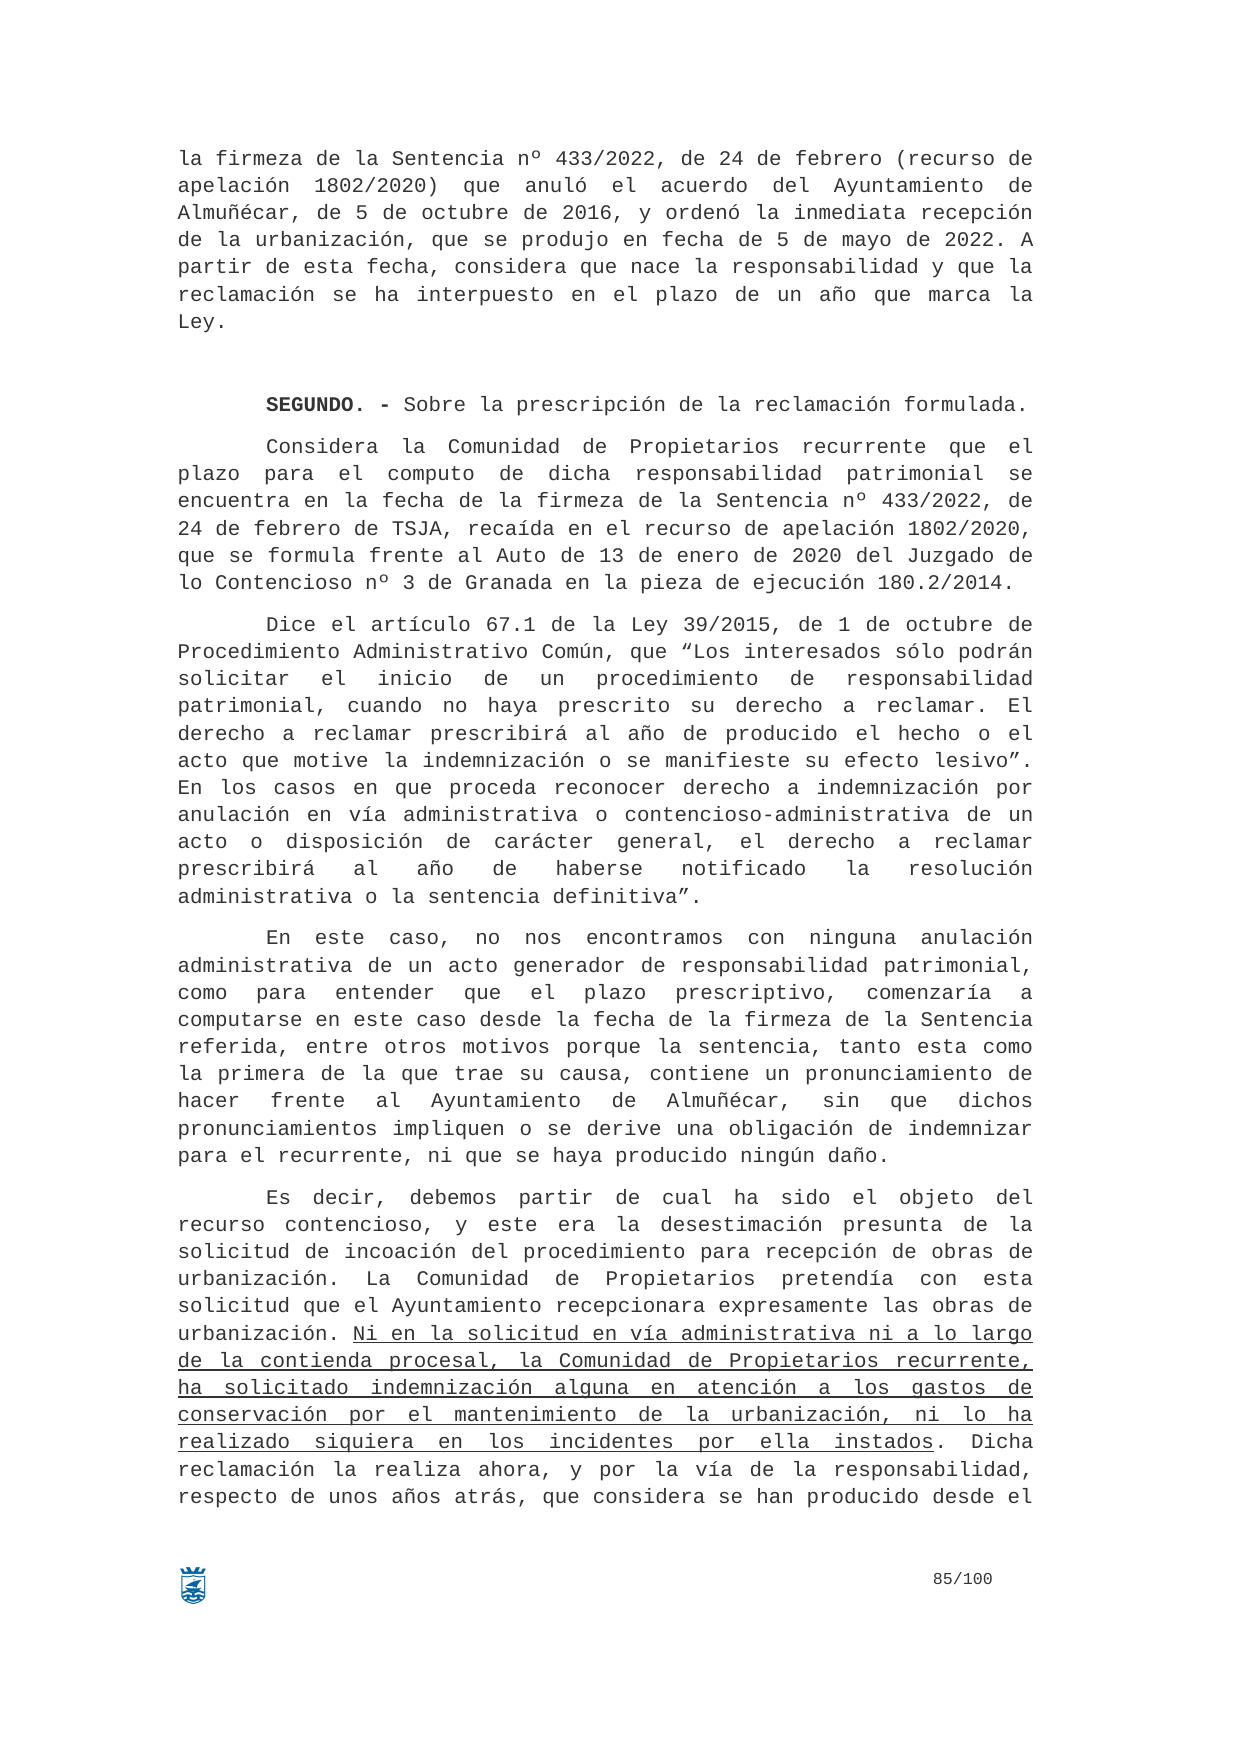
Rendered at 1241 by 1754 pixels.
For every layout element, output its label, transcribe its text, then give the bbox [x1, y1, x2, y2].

text ha solicitado indemnización alguna en atención a los gastos de [177, 1370, 1033, 1396]
text Dice el artículo 67.1 de la Ley 39/2015, de 1 de octubre de Procedimiento Administrativo Común, que “Los interesados sólo podrán solicitar el inicio de un procedimiento de responsabilidad patrimonial, cuando no haya prescrito su derecho a reclamar. El derecho a reclamar prescribirá al año de producido el hecho o el acto que motive la indemnización o se manifieste su efecto lesivo”. En los casos en que proceda reconocer derecho a indemnización por anulación en vía administrativa o contencioso-administrativa de un acto o disposición de carácter general, el derecho a reclamar prescribirá al año de haberse notificado la resolución administrativa o la sentencia definitiva”. [177, 614, 1033, 909]
text Considera la Comunidad de Propietarios recurrente que el plazo para el computo de dicha responsabilidad patrimonial se encuentra en la fecha de la firmeza de la Sentencia nº 433/2022, de 24 de febrero de TSJA, recaída en el recurso de apelación 1802/2020, que se formula frente al Auto de 13 de enero de 2020 del Juzgado de lo Contencioso nº 3 de Granada en la pieza de ejecución 180.2/2014. [177, 436, 1033, 596]
text SEGUNDO. - Sobre la prescripción de la reclamación formulada. [177, 394, 1033, 418]
text Es decir, debemos partir de cual ha sido el objeto del recurso contencioso, y este era la desestimación presunta de la solicitud de incoación del procedimiento para recepción de obras de urbanización. La Comunidad de Propietarios pretendía con esta solicitud que el Ayuntamiento recepcionara expresamente las obras de urbanización. Ni en la solicitud en vía administrativa ni a lo largo de la contienda procesal, la Comunidad de Propietarios recurrente, [177, 1187, 1033, 1369]
picture [177, 1562, 208, 1607]
text la firmeza de la Sentencia nº 433/2022, de 24 de febrero (recurso de apelación 1802/2020) que anuló el acuerdo del Ayuntamiento de Almuñécar, de 5 de octubre de 2016, y ordenó la inmediata recepción de la urbanización, que se produjo en fecha de 5 de mayo de 2022. A partir de esta fecha, considera que nace la responsabilidad y que la reclamación se ha interpuesto en el plazo de un año que marca la Ley. [177, 148, 1033, 334]
text conservación por el mantenimiento de la urbanización, ni lo ha [177, 1397, 1033, 1424]
text En este caso, no nos encontramos con ninguna anulación administrativa de un acto generador de responsabilidad patrimonial, como para entender que el plazo prescriptivo, comenzaría a computarse en este caso desde la fecha de la firmeza de la Sentencia referida, entre otros motivos porque la sentencia, tanto esta como la primera de la que trae su causa, contiene un pronunciamiento de hacer frente al Ayuntamiento de Almuñécar, sin que dichos pronunciamientos impliquen o se derive una obligación de indemnizar para el recurrente, ni que se haya producido ningún daño. [177, 927, 1033, 1168]
text realizado siquiera en los incidentes por ella instados. Dicha reclamación la realiza ahora, y por la vía de la responsabilidad, respecto de unos años atrás, que considera se han producido desde el [177, 1425, 1033, 1509]
